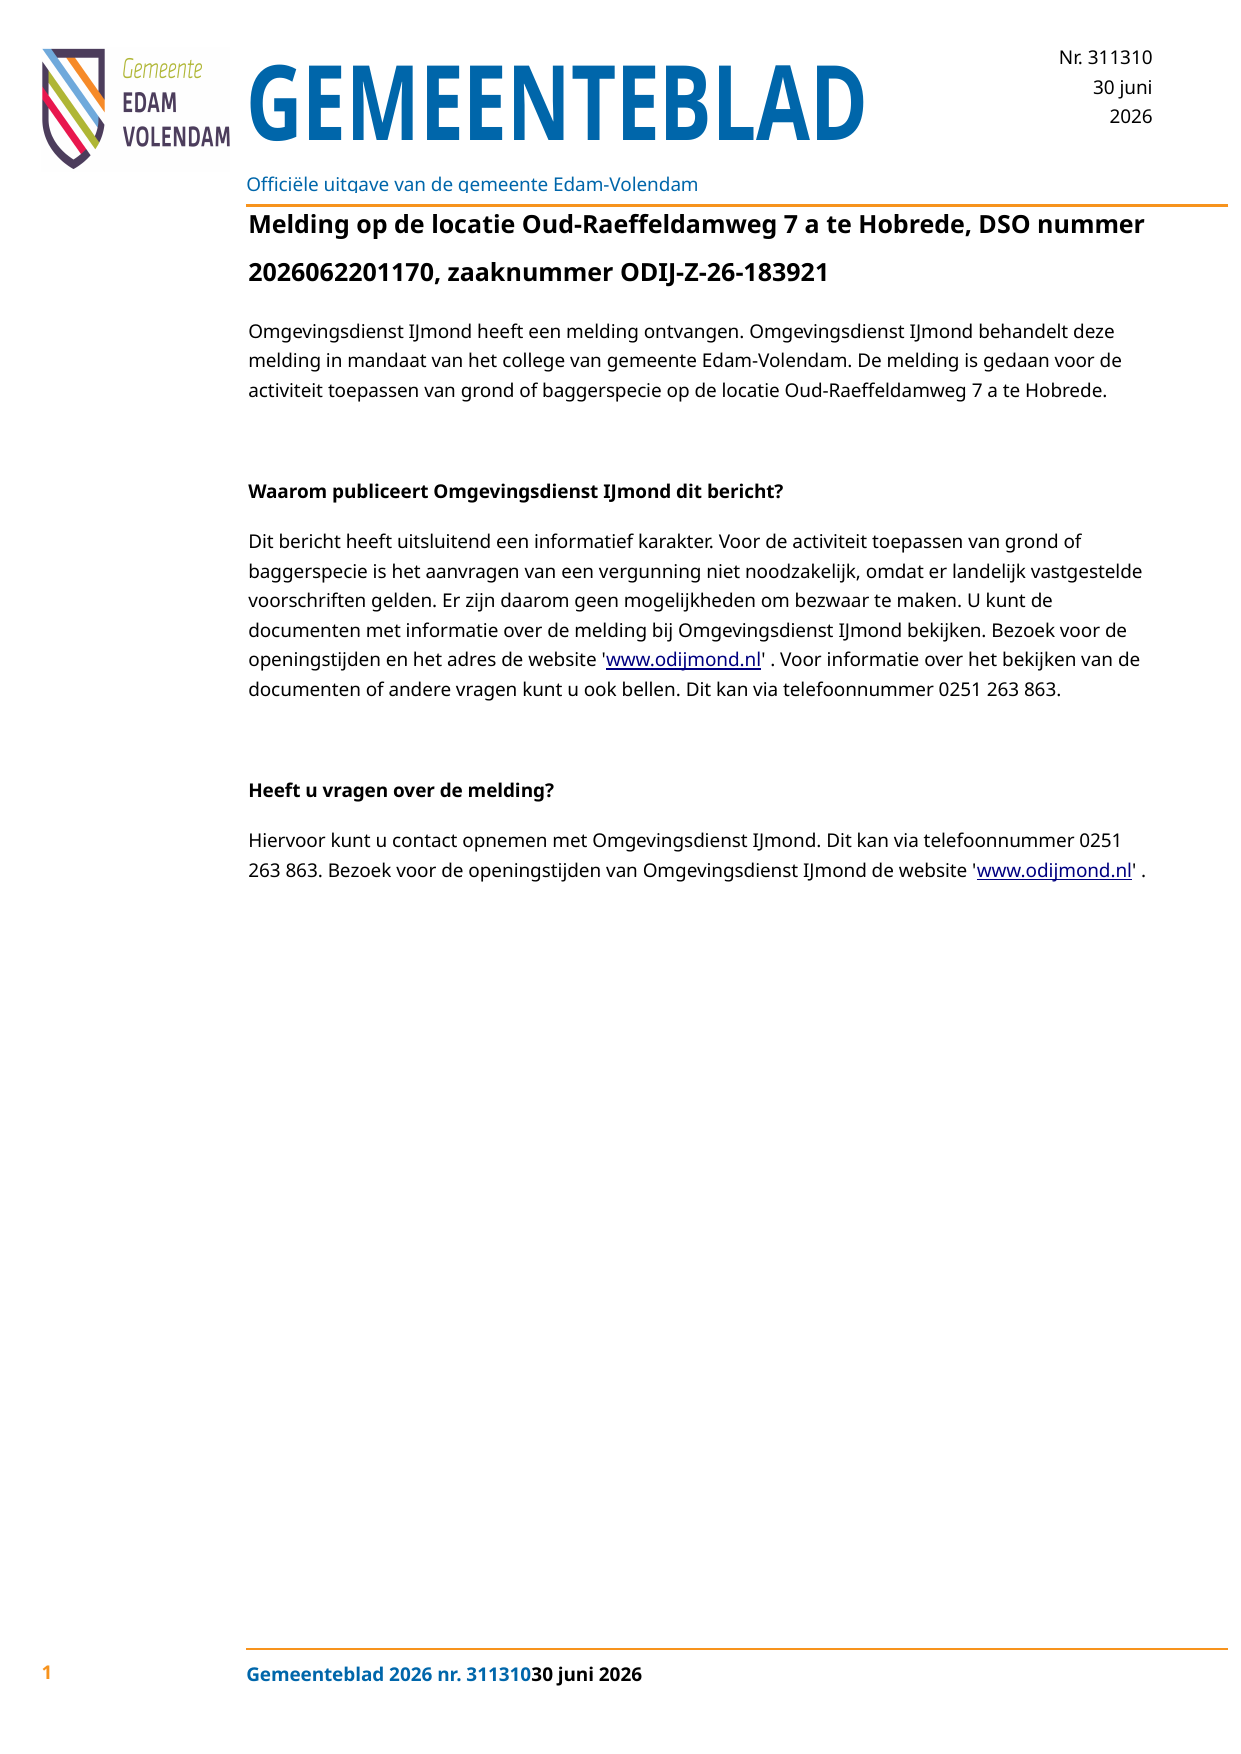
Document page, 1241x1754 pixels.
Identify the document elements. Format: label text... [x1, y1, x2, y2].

picture [41, 47, 231, 172]
text Omgevingsdienst IJmond heeft een melding ontvangen. Omgevingsdienst IJmond behandelt deze melding in mandaat van het college van gemeente Edam-Volendam. De melding is gedaan voor de activiteit toepassen van grond of baggerspecie op de locatie Oud-Raeffeldamweg 7 a te Hobrede. [248, 318, 1152, 403]
text Melding op de locatie Oud-Raeffeldamweg 7 a te Hobrede, DSO nummer 2026062201170, zaaknummer ODIJ-Z-26-183921 [248, 207, 1152, 288]
text Heeft u vragen over de melding? [248, 777, 1152, 803]
text Dit bericht heeft uitsluitend een informatief karakter. Voor de activiteit toepassen van grond of baggerspecie is het aanvragen van een vergunning niet noodzakelijk, omdat er landelijk vastgestelde voorschriften gelden. Er zijn daarom geen mogelijkheden om bezwaar te maken. U kunt de documenten met informatie over de melding bij Omgevingsdienst IJmond bekijken. Bezoek voor de openingstijden en het adres de website 'www.odijmond.nl' . Voor informatie over het bekijken van de documenten of andere vragen kunt u ook bellen. Dit kan via telefoonnummer 0251 263 863. [248, 528, 1152, 702]
text Hiervoor kunt u contact opnemen met Omgevingsdienst IJmond. Dit kan via telefoonnummer 0251 263 863. Bezoek voor de openingstijden van Omgevingsdienst IJmond de website 'www.odijmond.nl' . [248, 827, 1152, 883]
text Waarom publiceert Omgevingsdienst IJmond dit bericht? [248, 478, 1152, 504]
